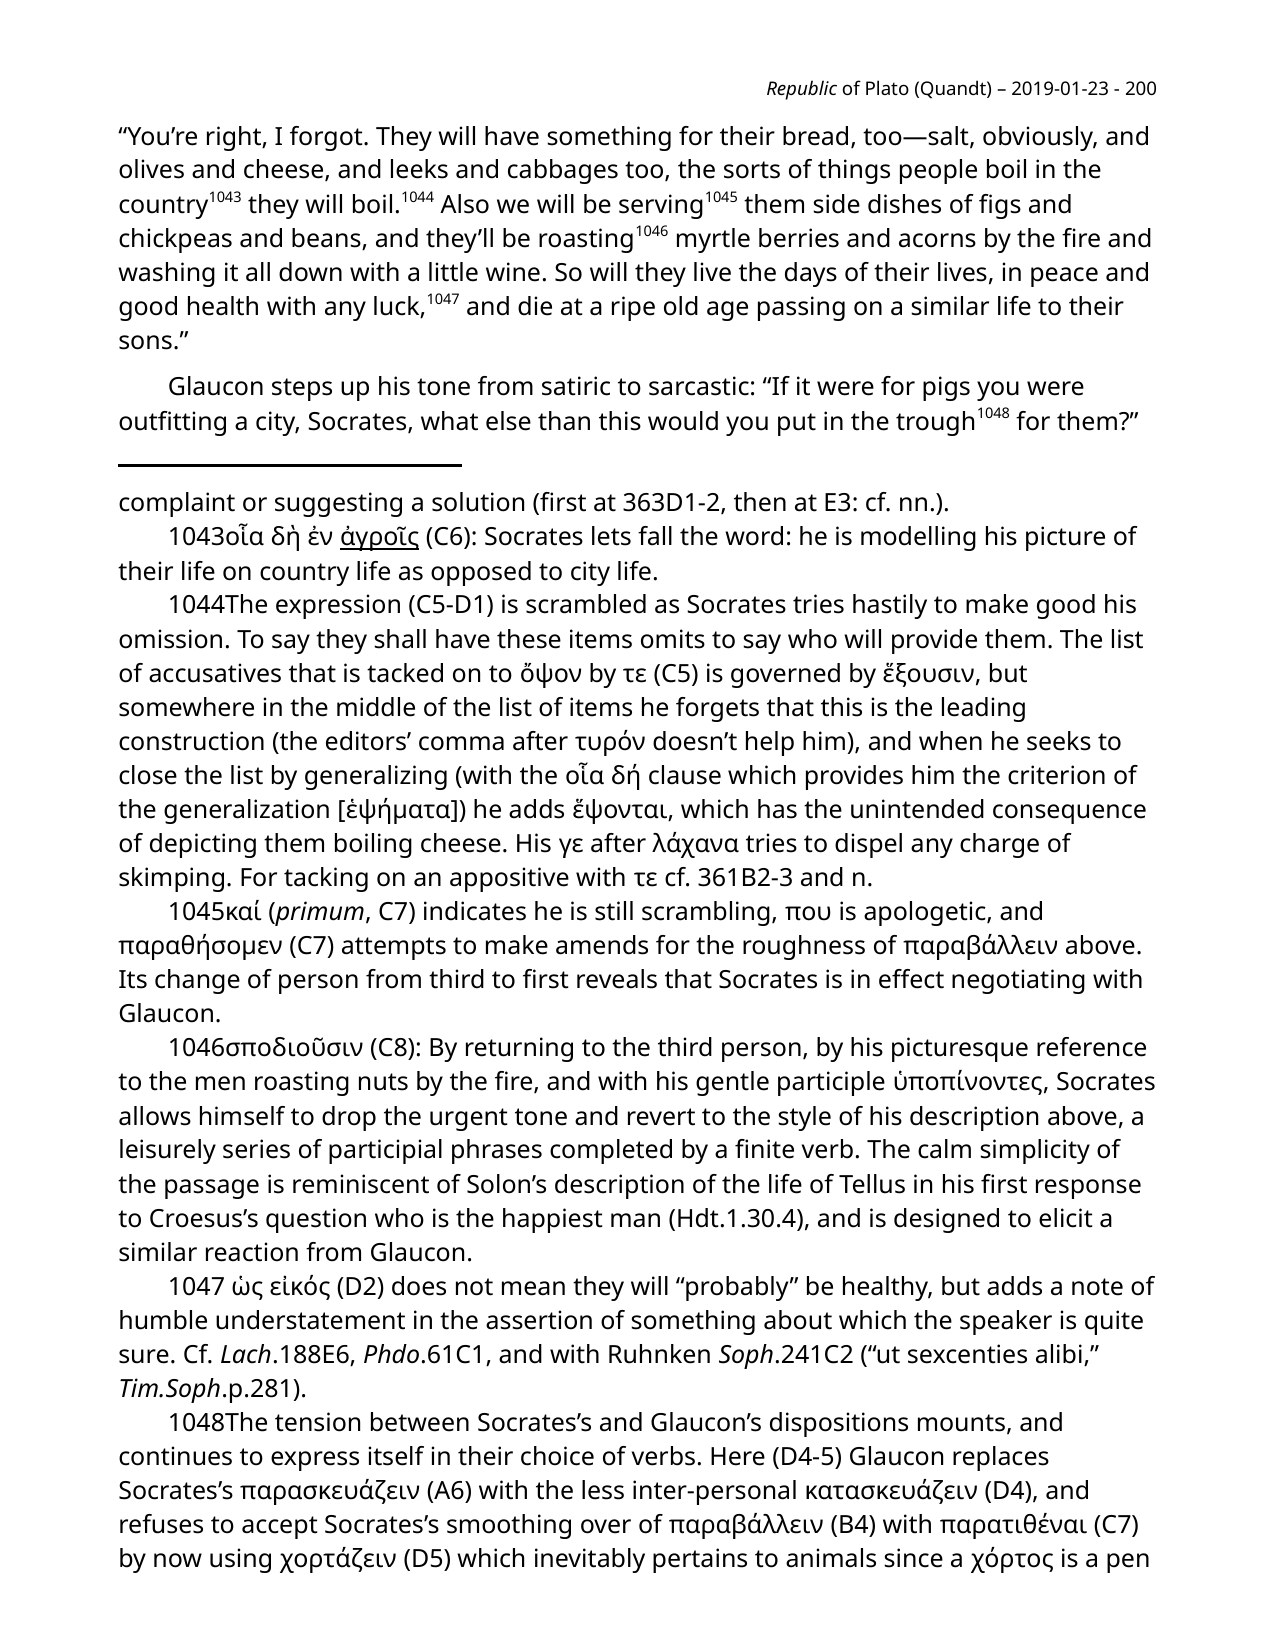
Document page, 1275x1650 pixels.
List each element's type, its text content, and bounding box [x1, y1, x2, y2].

text Glaucon steps up his tone from satiric to sarcastic: “If it were for pigs you were outfitting a city, Socrates, what else than this would you put in the trough for them?” This rips it. Socrates cannot continue in the same vein but says, “Just what would you have, Glaucon?” [118, 369, 1157, 437]
text The expression (C5-D1) is scrambled as Socrates tries hastily to make good his omission. To say they shall have these items omits to say who will provide them. The list of accusatives that is tacked on to ὄψον by τε (C5) is governed by ἕξουσιν, but somewhere in the middle of the list of items he forgets that this is the leading construction (the editors’ comma after τυρόν doesn’t help him), and when he seeks to close the list by generalizing (with the οἷα δή clause which provides him the criterion of the generalization [ἑψήματα]) he adds ἕψονται, which has the unintended consequence of depicting them boiling cheese. His γε after λάχανα tries to dispel any charge of skimping. For tacking on an appositive with τε cf. 361B2-3 and n. [118, 587, 1157, 894]
text σποδιοῦσιν (C8): By returning to the third person, by his picturesque reference to the men roasting nuts by the fire, and with his gentle participle ὑποπίνοντες, Socrates allows himself to drop the urgent tone and revert to the style of his description above, a leisurely series of participial phrases completed by a finite verb. The calm simplicity of the passage is reminiscent of Solon’s description of the life of Tellus in his first response to Croesus’s question who is the happiest man (Hdt.1.30.4), and is designed to elicit a similar reaction from Glaucon. [118, 1030, 1157, 1268]
text The tension between Socrates’s and Glaucon’s dispositions mounts, and continues to express itself in their choice of verbs. Here (D4-5) Glaucon replaces Socrates’s παρασκευάζειν (A6) with the less inter-personal κατασκευάζειν (D4), and refuses to accept Socrates’s smoothing over of παραβάλλειν (B4) with παρατιθέναι (C7) by now using χορτάζειν (D5) which inevitably pertains to animals since a χόρτος is a pen (cf. σῖτον / χόρτον Hdt.9.41.2). His point is not that these primitive men are slovenly but that it is inhumane to feed them garbage; but to make his point he needs to bring in pigs whose boundless appetites require them to be penned. The notion of a “City of Pigs” is one of those watchwords of Plato scholarship that has no basis in the text but is held in play only by the fact that commentators unselfconsciously and uncritically share Glaucon’s aversion. [118, 1405, 1157, 1575]
text καί (primum, C7) indicates he is still scrambling, που is apologetic, and παραθήσομεν (C7) attempts to make amends for the roughness of παραβάλλειν above. Its change of person from third to first reveals that Socrates is in effect negotiating with Glaucon. [118, 894, 1157, 1030]
text οἷα δὴ ἐν ἀγροῖς (C6): Socrates lets fall the word: he is modelling his picture of their life on country life as opposed to city life. [118, 519, 1157, 587]
text Glaucon interrupts: “You depict the men ‘feasting’ but there’s nothing on their bread!” Socrates accepts the criticism as a correctible oversight, or feigns to: “You’re right, I forgot. They will have something for their bread, too—salt, obviously, and olives and cheese, and leeks and cabbages too, the sorts of things people boil in the country they will boil. Also we will be serving them side dishes of figs and chickpeas and beans, and they’ll be roasting myrtle berries and acorns by the fire and washing it all down with a little wine. So will they live the days of their lives, in peace and good health with any luck, and die at a ripe old age passing on a similar life to their sons.” [118, 118, 1157, 357]
text ἑστιωμένους (C3): Socrates had warmly styled their διαιτᾶν as εὐωχοῦσθαι (B6, and n.) and Glaucon satirizes his praise by repeating the term but noting that there is no ὄψον on the bread. The ὄψον he has in mind may be a garnish or condiment, or it may be meat (for their diet and the economy of their animals as described so far is vegetarian). Socrates takes his meaning in a narrow and literal sense in order to provoke Glaucon to express his objection more directly. It is not quite accurate to call this “intentional misinterpretation” with Shorey, who cites Gorg.451E, 453B, 489D, 490C and 491A and Leg.714C. Glaucon is pushing us into the area that Adeimantus moved us into, by degrees, in his long speech, when he criticized the poets without articulating his complaint or suggesting a solution (first at 363D1-2, then at E3: cf. nn.). [118, 485, 1157, 519]
text ὡς εἰκός (D2) does not mean they will “probably” be healthy, but adds a note of humble understatement in the assertion of something about which the speaker is quite sure. Cf. Lach.188E6, Phdo.61C1, and with Ruhnken Soph.241C2 (“ut sexcenties alibi,” Tim.Soph.p.281). [118, 1268, 1157, 1405]
